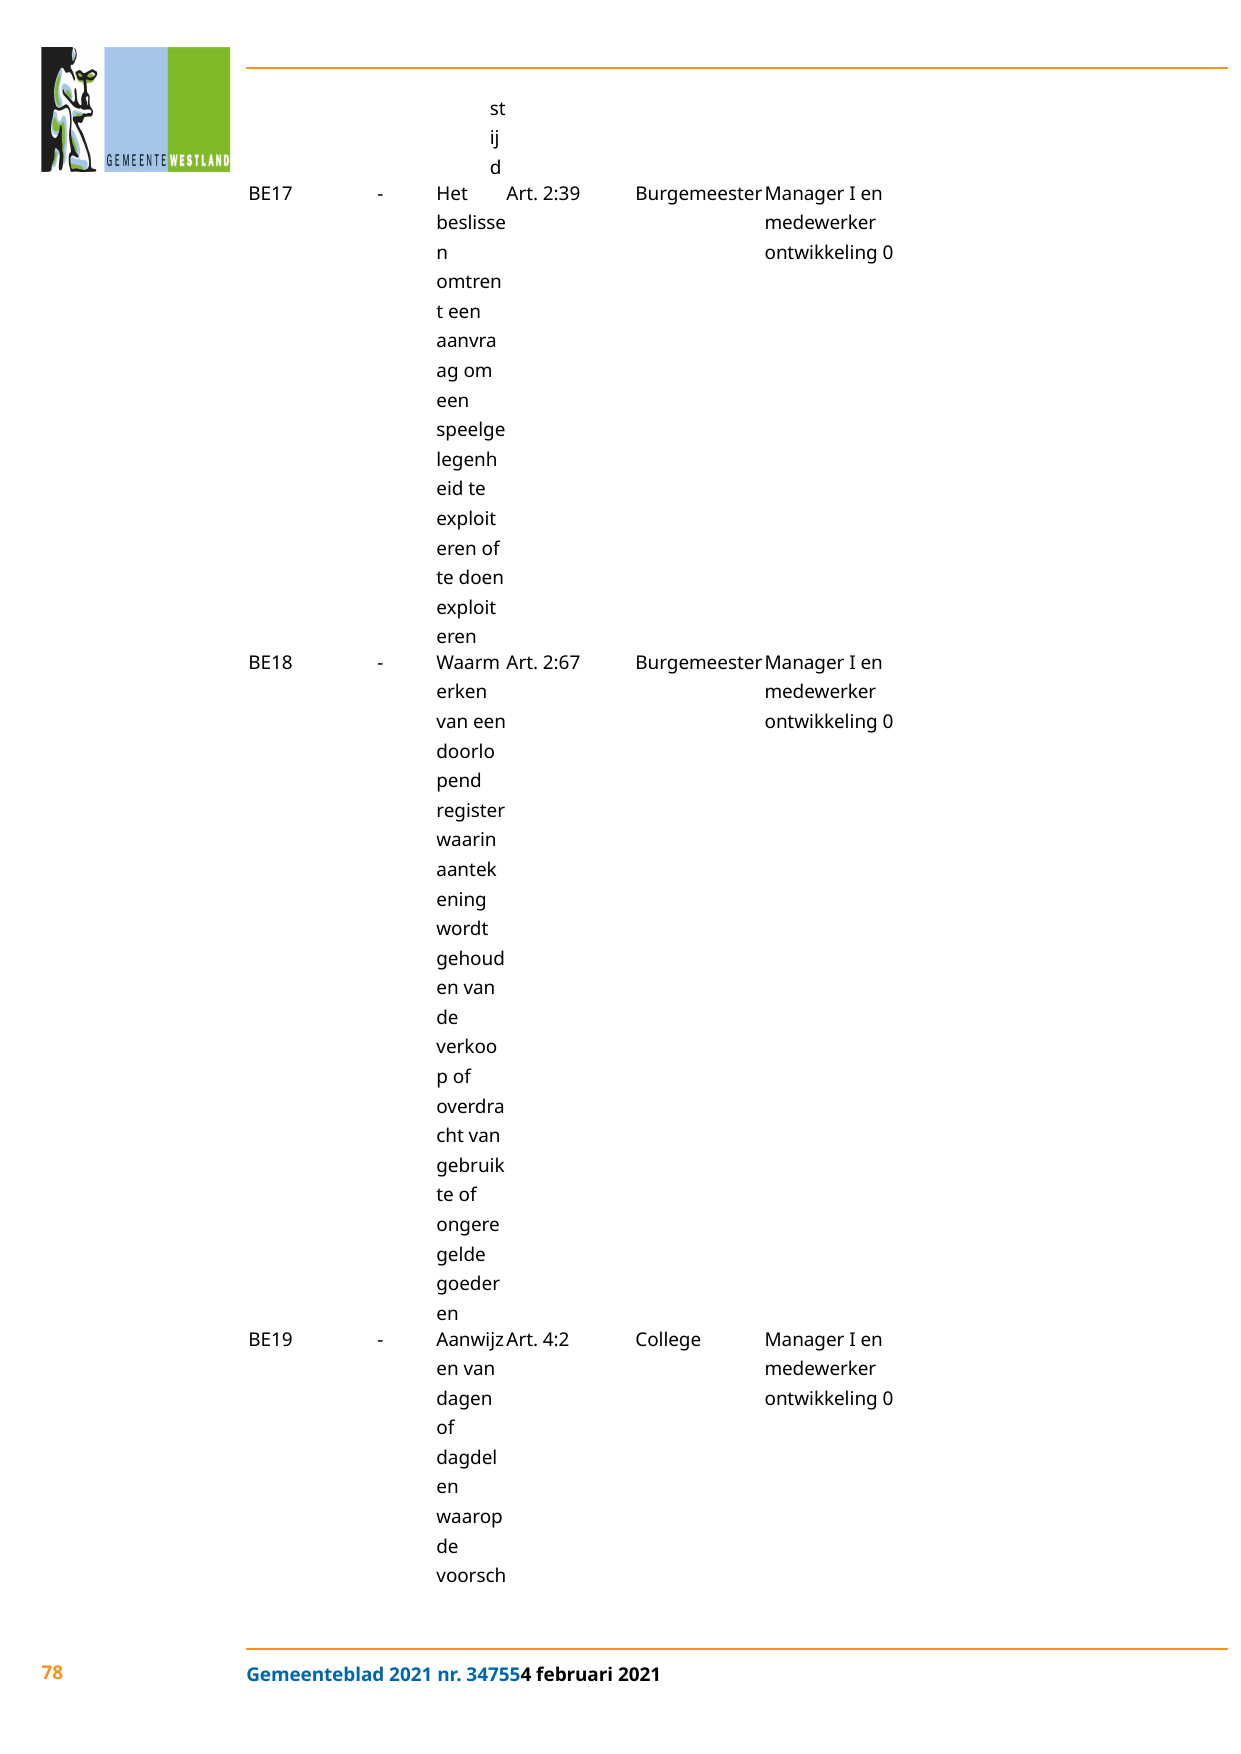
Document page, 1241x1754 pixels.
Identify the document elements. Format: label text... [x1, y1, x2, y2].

table_cell [764, 95, 893, 180]
table_cell [1023, 180, 1152, 649]
table_cell BE17 [248, 180, 377, 649]
table_cell Manager I en medewerker ontwikkeling 0 [764, 1326, 893, 1588]
picture [41, 47, 231, 172]
table_cell Aanwijzen van dagen of dagdelen waarop de voorsch [377, 1326, 506, 1588]
table_cell [894, 1326, 1022, 1588]
table_cell BE19 [248, 1326, 377, 1588]
table_cell Art. 2:39 [506, 180, 635, 649]
table_cell [248, 95, 377, 180]
table_cell [894, 649, 1022, 1326]
table_cell Manager I en medewerker ontwikkeling 0 [764, 649, 893, 1326]
table_cell College [635, 1326, 764, 1588]
table_cell Burgemeester [635, 649, 764, 1326]
table_cell Art. 4:2 [506, 1326, 635, 1588]
table_cell BE18 [248, 649, 377, 1326]
table_cell [1023, 1326, 1152, 1588]
table_cell Burgemeester [635, 180, 764, 649]
table_cell Art. 2:67 [506, 649, 635, 1326]
table_cell [894, 180, 1022, 649]
table_cell Manager I en medewerker ontwikkeling 0 [764, 180, 893, 649]
table_cell [894, 95, 1022, 180]
table_cell [506, 95, 635, 180]
table_cell [1023, 95, 1152, 180]
table_cell Het beslissen omtrent een aanvraag om een speelgelegenheid te exploiteren of te doen exploiteren [377, 180, 506, 649]
table_cell [635, 95, 764, 180]
table_cell [1023, 649, 1152, 1326]
table_cell Waarmerken van een doorlopend register waarin aantekening wordt gehouden van de verkoop of overdracht van gebruikte of ongeregelde goederen [377, 649, 506, 1326]
table_cell stijd [377, 95, 506, 180]
